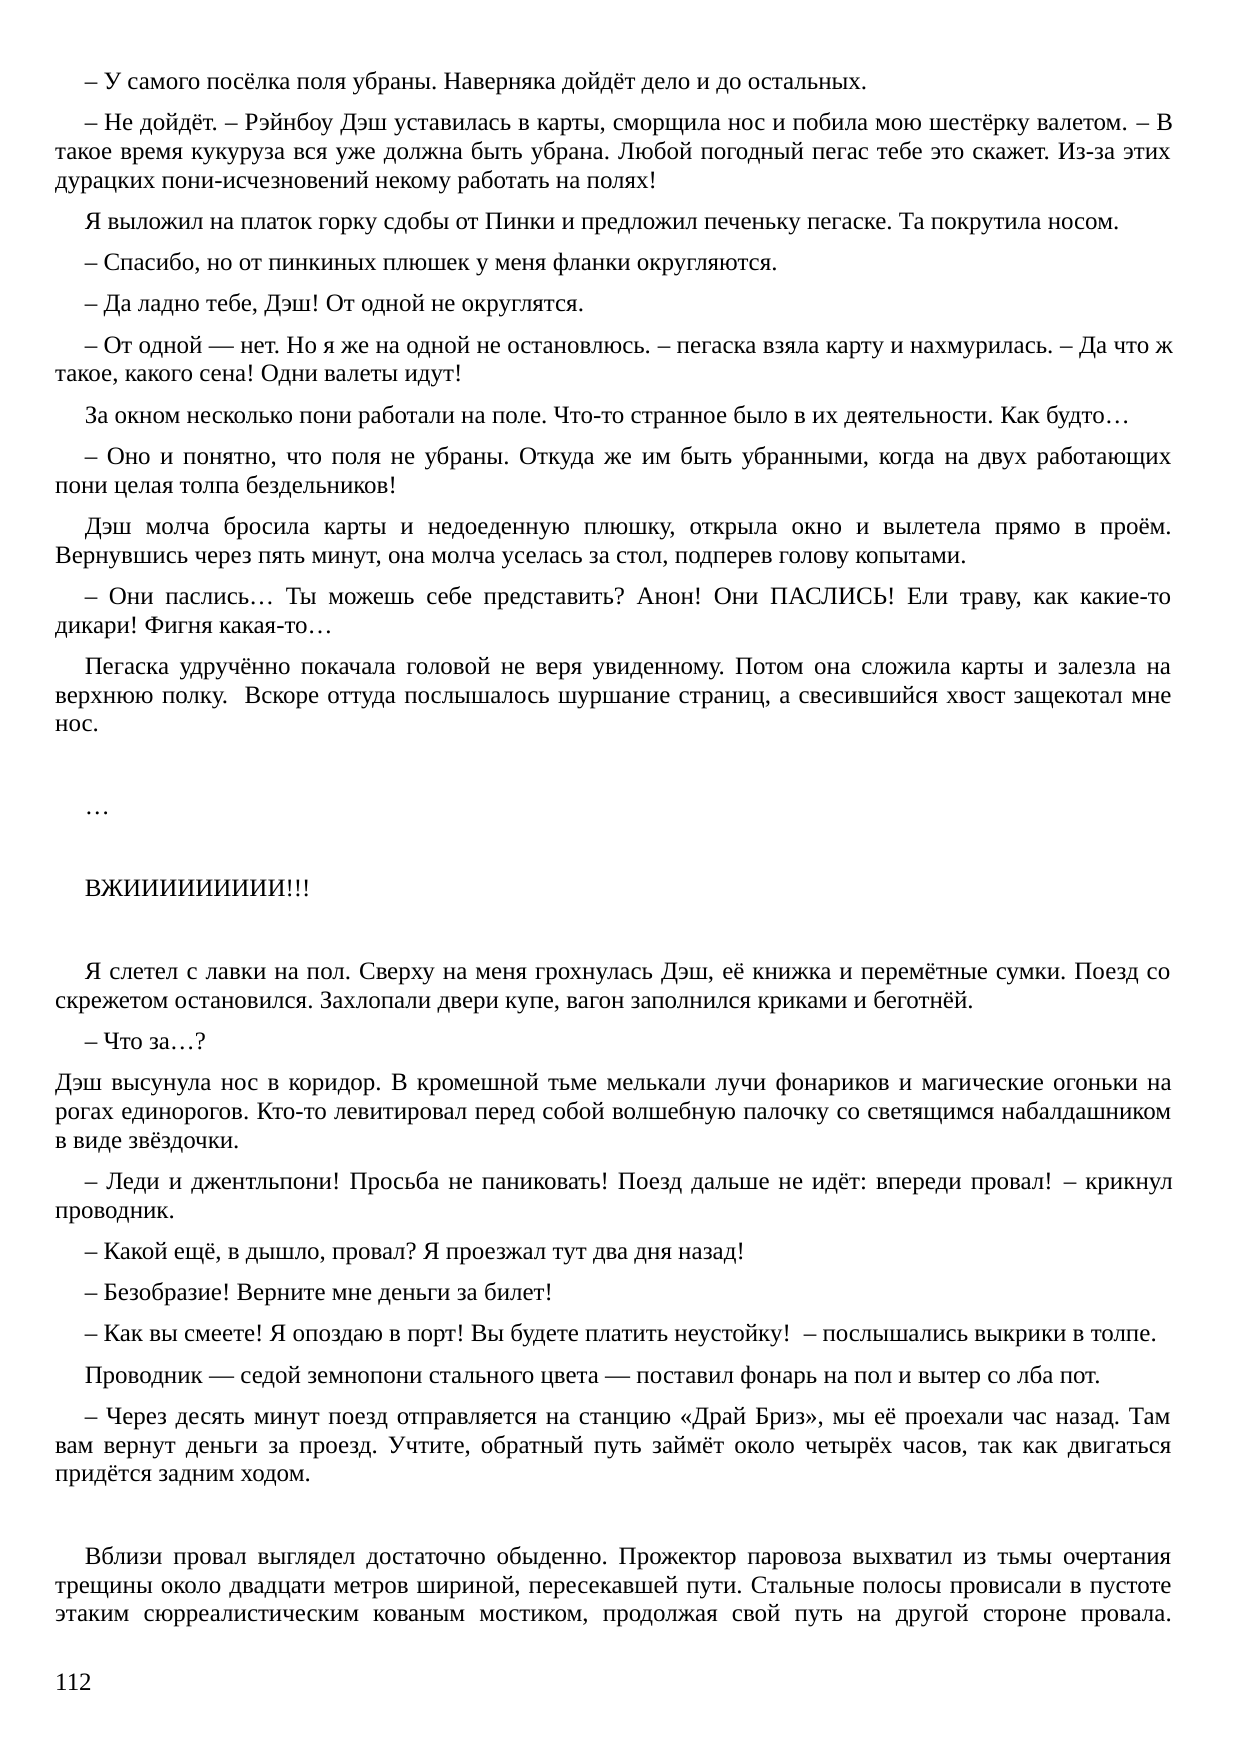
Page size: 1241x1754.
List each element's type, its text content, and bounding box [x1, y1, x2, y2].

text – Леди и джентльпони! Просьба не паниковать! Поезд дальше не идёт: впереди провал! – крикнул проводник. [55, 1166, 1173, 1223]
text Вблизи провал выглядел достаточно обыденно. Прожектор паровоза выхватил из тьмы очертания трещины около двадцати метров шириной, пересекавшей пути. Стальные полосы провисали в пустоте этаким сюрреалистическим кованым мостиком, продолжая свой путь на другой стороне провала. [55, 1541, 1173, 1627]
text – Не дойдёт. – Рэйнбоу Дэш уставилась в карты, сморщила нос и побила мою шестёрку валетом. – В такое время кукуруза вся уже должна быть убрана. Любой погодный пегас тебе это скажет. Из-за этих дурацких пони-исчезновений некому работать на полях! [55, 107, 1173, 193]
text – Оно и понятно, что поля не убраны. Откуда же им быть убранными, когда на двух работающих пони целая толпа бездельников! [55, 441, 1173, 498]
text – У самого посёлка поля убраны. Наверняка дойдёт дело и до остальных. [55, 66, 1173, 95]
text Я слетел с лавки на пол. Сверху на меня грохнулась Дэш, её книжка и перемётные сумки. Поезд со скрежетом остановился. Захлопали двери купе, вагон заполнился криками и беготнёй. [55, 956, 1173, 1013]
text – Безобразие! Верните мне деньги за билет! [55, 1277, 1173, 1306]
text – Что за…? [55, 1026, 1173, 1055]
text – Да ладно тебе, Дэш! От одной не округлятся. [55, 288, 1173, 317]
text Дэш молча бросила карты и недоеденную плюшку, открыла окно и вылетела прямо в проём. Вернувшись через пять минут, она молча уселась за стол, подперев голову копытами. [55, 511, 1173, 568]
text За окном несколько пони работали на поле. Что-то странное было в их деятельности. Как будто… [55, 400, 1173, 428]
text – Они паслись… Ты можешь себе представить? Анон! Они ПАСЛИСЬ! Ели траву, как какие-то дикари! Фигня какая-то… [55, 581, 1173, 638]
text Пегаска удручённо покачала головой не веря увиденному. Потом она сложила карты и залезла на верхнюю полку. Вскоре оттуда послышалось шуршание страниц, а свесившийся хвост защекотал мне нос. [55, 651, 1173, 737]
text Дэш высунула нос в коридор. В кромешной тьме мелькали лучи фонариков и магические огоньки на рогах единорогов. Кто-то левитировал перед собой волшебную палочку со светящимся набалдашником в виде звёздочки. [55, 1067, 1173, 1153]
text Я выложил на платок горку сдобы от Пинки и предложил печеньку пегаске. Та покрутила носом. [55, 206, 1173, 235]
text Проводник — седой земнопони стального цвета — поставил фонарь на пол и вытер со лба пот. [55, 1360, 1173, 1388]
text – От одной — нет. Но я же на одной не остановлюсь. – пегаска взяла карту и нахмурилась. – Да что ж такое, какого сена! Одни валеты идут! [55, 330, 1173, 387]
text – Как вы смеете! Я опоздаю в порт! Вы будете платить неустойку! – послышались выкрики в толпе. [55, 1318, 1173, 1347]
text ВЖИИИИИИИИИ!!! [55, 873, 1173, 902]
text – Через десять минут поезд отправляется на станцию «Драй Бриз», мы её проехали час назад. Там вам вернут деньги за проезд. Учтите, обратный путь займёт около четырёх часов, так как двигаться придётся задним ходом. [55, 1401, 1173, 1487]
text – Спасибо, но от пинкиных плюшек у меня фланки округляются. [55, 247, 1173, 276]
text – Какой ещё, в дышло, провал? Я проезжал тут два дня назад! [55, 1236, 1173, 1265]
text … [55, 791, 1173, 820]
